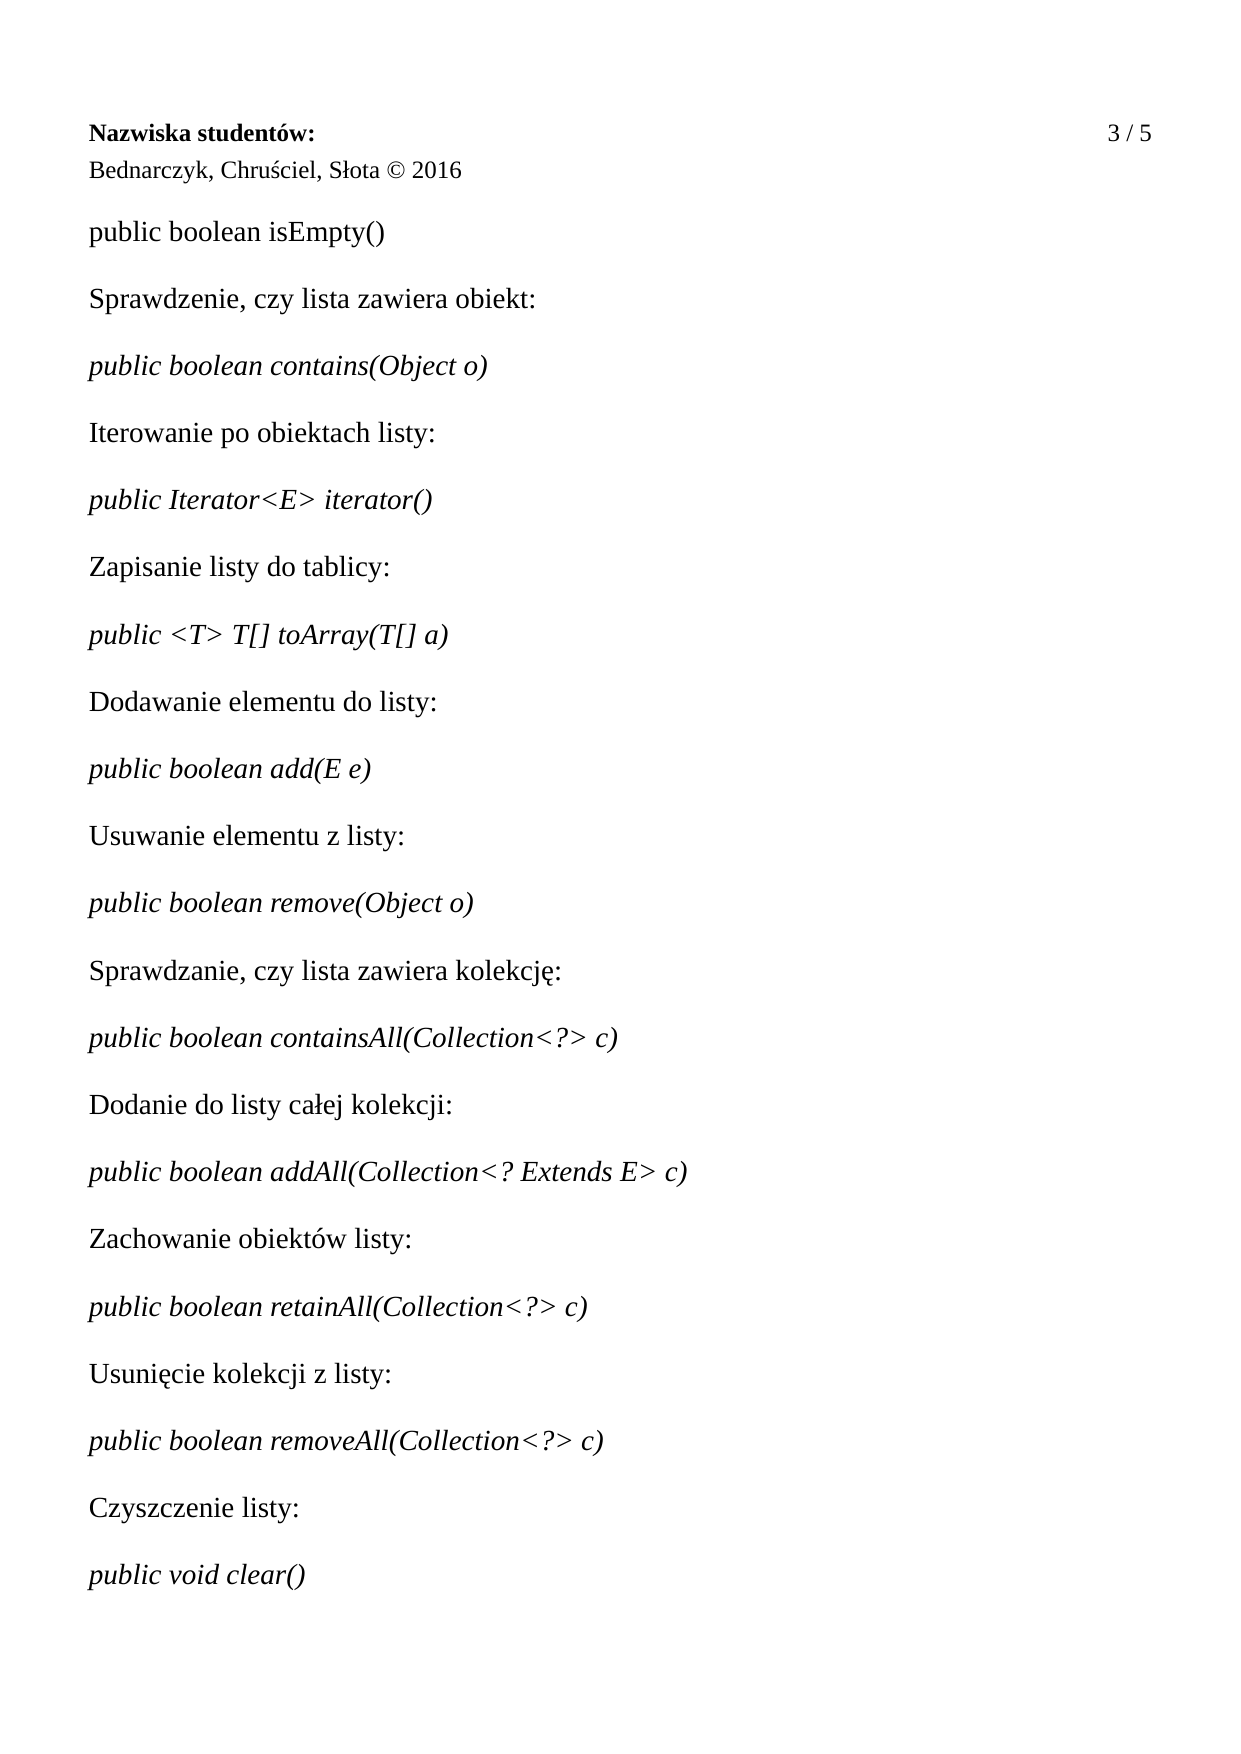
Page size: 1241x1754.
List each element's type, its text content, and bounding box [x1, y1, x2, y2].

text public boolean retainAll(Collection<?> c) [88, 1289, 1152, 1322]
text Sprawdzenie, czy lista zawiera obiekt: [88, 281, 1152, 314]
text Sprawdzanie, czy lista zawiera kolekcję: [88, 953, 1152, 986]
text public <T> T[] toArray(T[] a) [88, 617, 1152, 650]
text Zapisanie listy do tablicy: [88, 549, 1152, 583]
text public boolean isEmpty() [88, 214, 1152, 247]
text public boolean add(E e) [88, 751, 1152, 785]
text public void clear() [88, 1557, 1152, 1591]
text Zachowanie obiektów listy: [88, 1221, 1152, 1255]
text public Iterator<E> iterator() [88, 482, 1152, 516]
text public boolean removeAll(Collection<?> c) [88, 1423, 1152, 1457]
text Dodawanie elementu do listy: [88, 684, 1152, 717]
text public boolean addAll(Collection<? Extends E> c) [88, 1154, 1152, 1188]
text public boolean remove(Object o) [88, 886, 1152, 919]
text Czyszczenie listy: [88, 1490, 1152, 1524]
text Dodanie do listy całej kolekcji: [88, 1087, 1152, 1121]
text Iterowanie po obiektach listy: [88, 415, 1152, 449]
text public boolean contains(Object o) [88, 348, 1152, 382]
text Usunięcie kolekcji z listy: [88, 1356, 1152, 1389]
text Usuwanie elementu z listy: [88, 818, 1152, 852]
text public boolean containsAll(Collection<?> c) [88, 1020, 1152, 1053]
